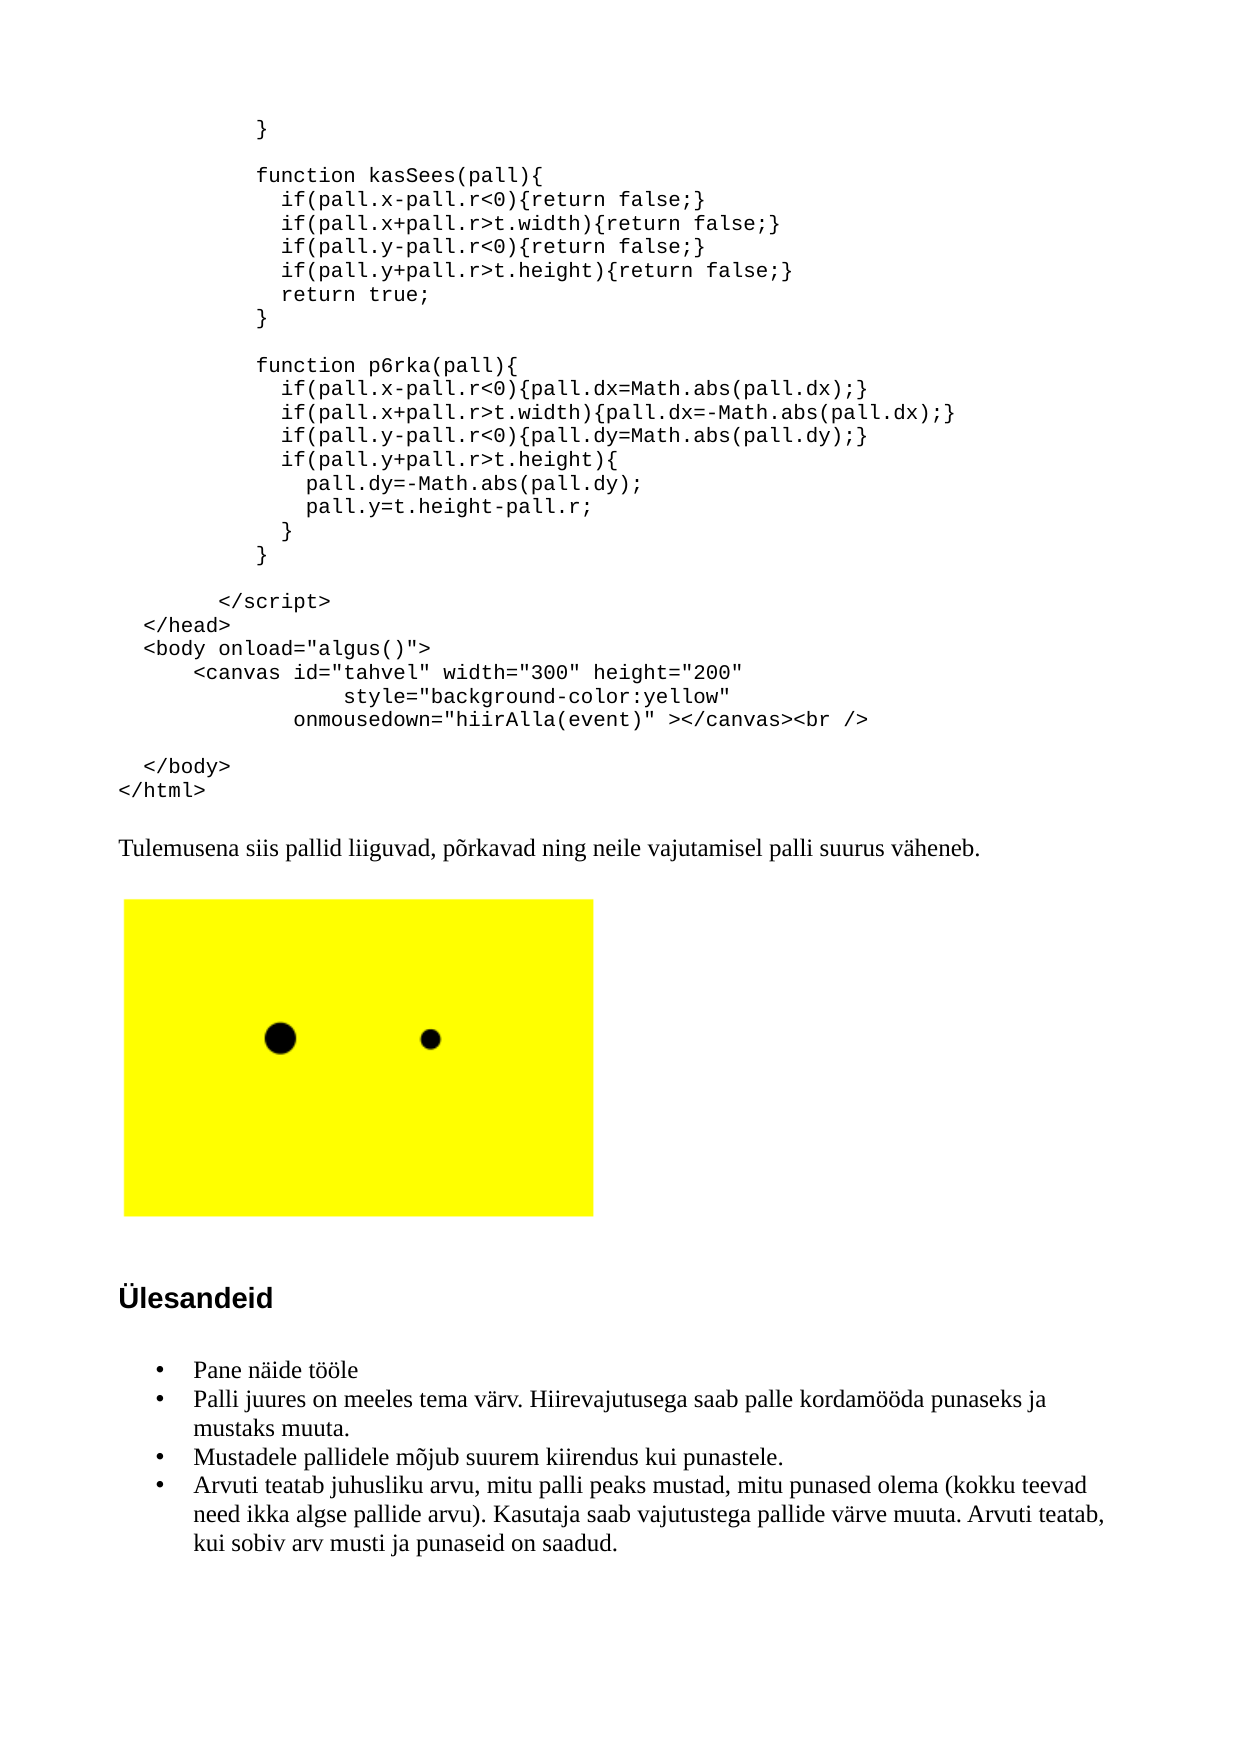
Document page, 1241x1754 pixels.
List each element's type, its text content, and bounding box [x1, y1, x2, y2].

text if(pall.y-pall.r<0){return false;} [118, 236, 1122, 260]
text </html> [118, 780, 1122, 804]
text </script> [118, 591, 1122, 615]
text <body onload="algus()"> [118, 638, 1122, 662]
list Arvuti teatab juhusliku arvu, mitu palli peaks mustad, mitu punased olema (kokku teevad need ikka algse pallide arvu). Kasutaja saab vajutustega pallide värve muuta. Arvuti teatab, kui sobiv arv musti ja punaseid on saadud. [156, 1470, 1122, 1557]
text pall.dy=-Math.abs(pall.dy); [118, 473, 1122, 496]
text </body> [118, 757, 1122, 780]
text } [118, 307, 1122, 331]
list Palli juures on meeles tema värv. Hiirevajutusega saab palle kordamööda punaseks ja mustaks muuta. [156, 1384, 1122, 1442]
subtitle Ülesandeid [118, 1281, 1122, 1314]
text function p6rka(pall){ [118, 354, 1122, 378]
text if(pall.y+pall.r>t.height){return false;} [118, 260, 1122, 284]
text if(pall.x+pall.r>t.width){pall.dx=-Math.abs(pall.dx);} [118, 402, 1122, 426]
text return true; [118, 284, 1122, 307]
text if(pall.x+pall.r>t.width){return false;} [118, 213, 1122, 236]
text onmousedown="hiirAlla(event)" ></canvas><br /> [118, 709, 1122, 733]
list Pane näide tööle [156, 1355, 1122, 1384]
text if(pall.x-pall.r<0){return false;} [118, 189, 1122, 213]
text if(pall.x-pall.r<0){pall.dx=Math.abs(pall.dx);} [118, 378, 1122, 402]
text } [118, 544, 1122, 567]
text Tulemusena siis pallid liiguvad, põrkavad ning neile vajutamisel palli suurus väheneb. [118, 833, 1122, 862]
text function kasSees(pall){ [118, 165, 1122, 189]
text if(pall.y+pall.r>t.height){ [118, 449, 1122, 473]
list Mustadele pallidele mõjub suurem kiirendus kui punastele. [156, 1442, 1122, 1470]
text } [118, 118, 1122, 142]
text pall.y=t.height-pall.r; [118, 496, 1122, 520]
text style="background-color:yellow" [118, 686, 1122, 709]
text if(pall.y-pall.r<0){pall.dy=Math.abs(pall.dy);} [118, 426, 1122, 449]
text <canvas id="tahvel" width="300" height="200" [118, 662, 1122, 686]
text </head> [118, 615, 1122, 638]
text } [118, 520, 1122, 544]
